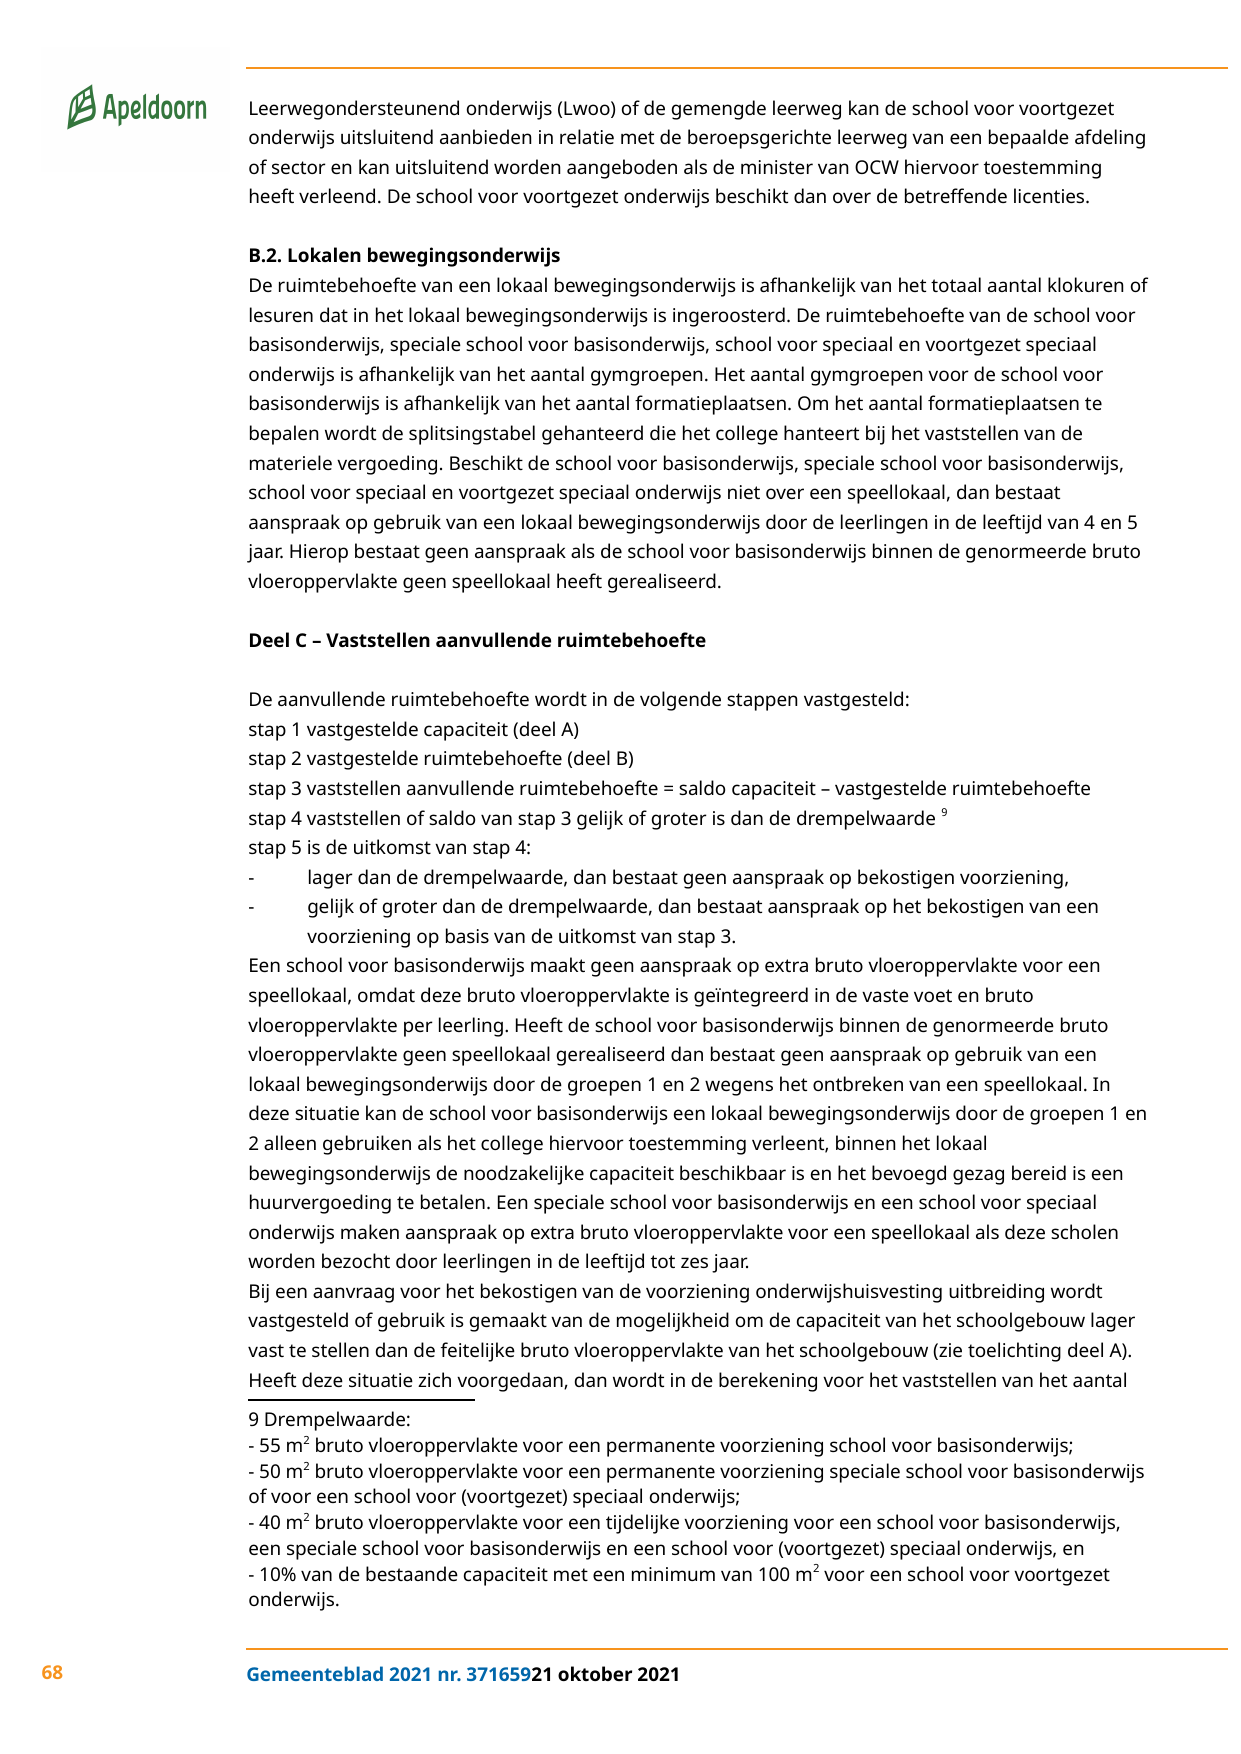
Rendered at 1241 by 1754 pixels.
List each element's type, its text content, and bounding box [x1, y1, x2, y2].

text Deel C – Vaststellen aanvullende ruimtebehoefte [248, 627, 1152, 653]
text Bij een aanvraag voor het bekostigen van de voorziening onderwijshuisvesting uitbreiding wordt vastgesteld of gebruik is gemaakt van de mogelijkheid om de capaciteit van het schoolgebouw lager vast te stellen dan de feitelijke bruto vloeroppervlakte van het schoolgebouw (zie toelichting deel A). Heeft deze situatie zich voorgedaan, dan wordt in de berekening voor het vaststellen van het aantal [248, 1278, 1152, 1393]
text stap 3 vaststellen aanvullende ruimtebehoefte = saldo capaciteit – vastgestelde ruimtebehoefte [248, 775, 1152, 801]
text Leerwegondersteunend onderwijs (Lwoo) of de gemengde leerweg kan de school voor voortgezet onderwijs uitsluitend aanbieden in relatie met de beroepsgerichte leerweg van een bepaalde afdeling of sector en kan uitsluitend worden aangeboden als de minister van OCW hiervoor toestemming heeft verleend. De school voor voortgezet onderwijs beschikt dan over de betreffende licenties. [248, 95, 1152, 209]
text - 50 m2 bruto vloeroppervlakte voor een permanente voorziening speciale school voor basisonderwijs of voor een school voor (voortgezet) speciaal onderwijs; [248, 1458, 1152, 1509]
text stap 5 is de uitkomst van stap 4: [248, 834, 1152, 860]
list gelijk of groter dan de drempelwaarde, dan bestaat aanspraak op het bekostigen van een voorziening op basis van de uitkomst van stap 3. [248, 893, 1152, 949]
text stap 2 vastgestelde ruimtebehoefte (deel B) [248, 746, 1152, 771]
picture [41, 47, 231, 172]
text De ruimtebehoefte van een lokaal bewegingsonderwijs is afhankelijk van het totaal aantal klokuren of lesuren dat in het lokaal bewegingsonderwijs is ingeroosterd. De ruimtebehoefte van de school voor basisonderwijs, speciale school voor basisonderwijs, school voor speciaal en voortgezet speciaal onderwijs is afhankelijk van het aantal gymgroepen. Het aantal gymgroepen voor de school voor basisonderwijs is afhankelijk van het aantal formatieplaatsen. Om het aantal formatieplaatsen te bepalen wordt de splitsingstabel gehanteerd die het college hanteert bij het vaststellen van de materiele vergoeding. Beschikt de school voor basisonderwijs, speciale school voor basisonderwijs, school voor speciaal en voortgezet speciaal onderwijs niet over een speellokaal, dan bestaat aanspraak op gebruik van een lokaal bewegingsonderwijs door de leerlingen in de leeftijd van 4 en 5 jaar. Hierop bestaat geen aanspraak als de school voor basisonderwijs binnen de genormeerde bruto vloeroppervlakte geen speellokaal heeft gerealiseerd. [248, 272, 1152, 594]
text stap 4 vaststellen of saldo van stap 3 gelijk of groter is dan de drempelwaarde [248, 805, 1152, 831]
text - 40 m2 bruto vloeroppervlakte voor een tijdelijke voorziening voor een school voor basisonderwijs, een speciale school voor basisonderwijs en een school voor (voortgezet) speciaal onderwijs, en [248, 1509, 1152, 1561]
text - 10% van de bestaande capaciteit met een minimum van 100 m2 voor een school voor voortgezet onderwijs. [248, 1561, 1152, 1612]
text B.2. Lokalen bewegingsonderwijs [248, 243, 1152, 268]
text Een school voor basisonderwijs maakt geen aanspraak op extra bruto vloeroppervlakte voor een speellokaal, omdat deze bruto vloeroppervlakte is geïntegreerd in de vaste voet en bruto vloeroppervlakte per leerling. Heeft de school voor basisonderwijs binnen de genormeerde bruto vloeroppervlakte geen speellokaal gerealiseerd dan bestaat geen aanspraak op gebruik van een lokaal bewegingsonderwijs door de groepen 1 en 2 wegens het ontbreken van een speellokaal. In deze situatie kan de school voor basisonderwijs een lokaal bewegingsonderwijs door de groepen 1 en 2 alleen gebruiken als het college hiervoor toestemming verleent, binnen het lokaal bewegingsonderwijs de noodzakelijke capaciteit beschikbaar is en het bevoegd gezag bereid is een huurvergoeding te betalen. Een speciale school voor basisonderwijs en een school voor speciaal onderwijs maken aanspraak op extra bruto vloeroppervlakte voor een speellokaal als deze scholen worden bezocht door leerlingen in de leeftijd tot zes jaar. [248, 953, 1152, 1274]
text - 55 m2 bruto vloeroppervlakte voor een permanente voorziening school voor basisonderwijs; [248, 1432, 1152, 1458]
text Drempelwaarde: [248, 1406, 1152, 1432]
text stap 1 vastgestelde capaciteit (deel A) [248, 716, 1152, 742]
list lager dan de drempelwaarde, dan bestaat geen aanspraak op bekostigen voorziening, [248, 864, 1152, 890]
text De aanvullende ruimtebehoefte wordt in de volgende stappen vastgesteld: [248, 686, 1152, 712]
